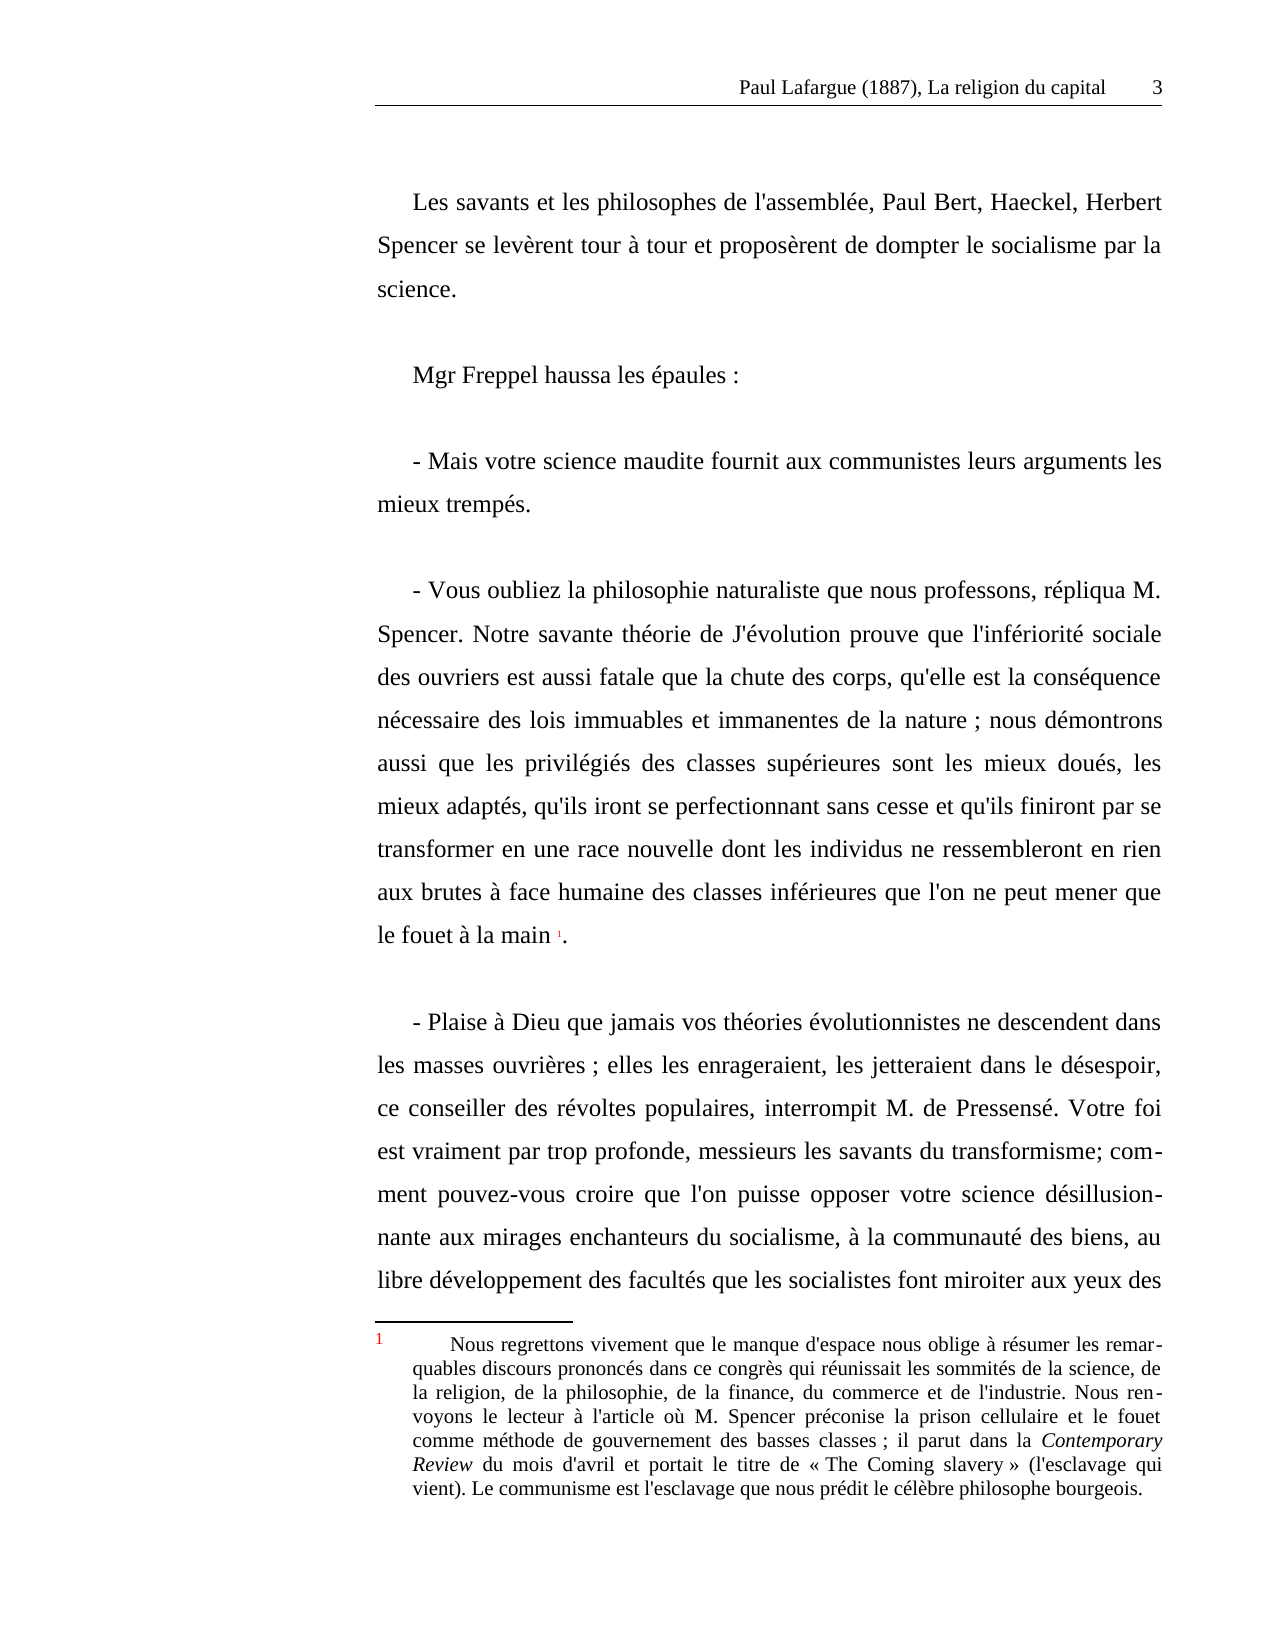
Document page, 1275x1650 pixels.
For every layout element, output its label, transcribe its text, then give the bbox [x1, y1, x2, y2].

text - Vous oubliez la philosophie naturaliste que nous professons, répliqua M. Spencer. Notre savante théorie de J'évolution prouve que l'infériorité sociale des ouvriers est aussi fatale que la chute des corps, qu'elle est la conséquence nécessaire des lois immuables et immanentes de la nature ; nous démontrons aussi que les privilégiés des classes supérieures sont les mieux doués, les mieux adaptés, qu'ils iront se perfectionnant sans cesse et qu'ils finiront par se transformer en une race nouvelle dont les individus ne ressembleront en rien aux brutes à face humaine des classes inférieures que l'on ne peut mener que le fouet à la main . [377, 576, 1162, 949]
text - Mais votre science maudite fournit aux communistes leurs arguments les mieux trempés. [377, 446, 1162, 518]
text Mgr Freppel haussa les épaules : [377, 360, 1162, 389]
text Nous regrettons vivement que le manque d'espace nous oblige à résumer les remar­quables discours prononcés dans ce congrès qui réunissait les sommités de la science, de la religion, de la philosophie, de la finance, du commerce et de l'industrie. Nous ren­voyons le lecteur à l'article où M. Spencer préconise la prison cellulaire et le fouet comme méthode de gouvernement des basses classes ; il parut dans la Contemporary Review du mois d'avril et portait le titre de « The Coming slavery » (l'esclavage qui vient). Le communisme est l'esclavage que nous prédit le célèbre philosophe bourgeois. [375, 1328, 1162, 1500]
text - Plaise à Dieu que jamais vos théories évolutionnistes ne descendent dans les masses ouvrières ; elles les enrageraient, les jetteraient dans le désespoir, ce conseiller des révoltes populaires, interrompit M. de Pressensé. Votre foi est vraiment par trop profonde, messieurs les savants du transformisme; com­ment pouvez-vous croire que l'on puisse opposer votre science désillusion­nante aux mirages enchanteurs du socialisme, à la communauté des biens, au libre développement des facultés que les socialistes font miroiter aux yeux des [377, 1007, 1162, 1294]
text Les savants et les philosophes de l'assemblée, Paul Bert, Haeckel, Herbert Spencer se levèrent tour à tour et proposèrent de dompter le socialisme par la science. [377, 187, 1162, 302]
